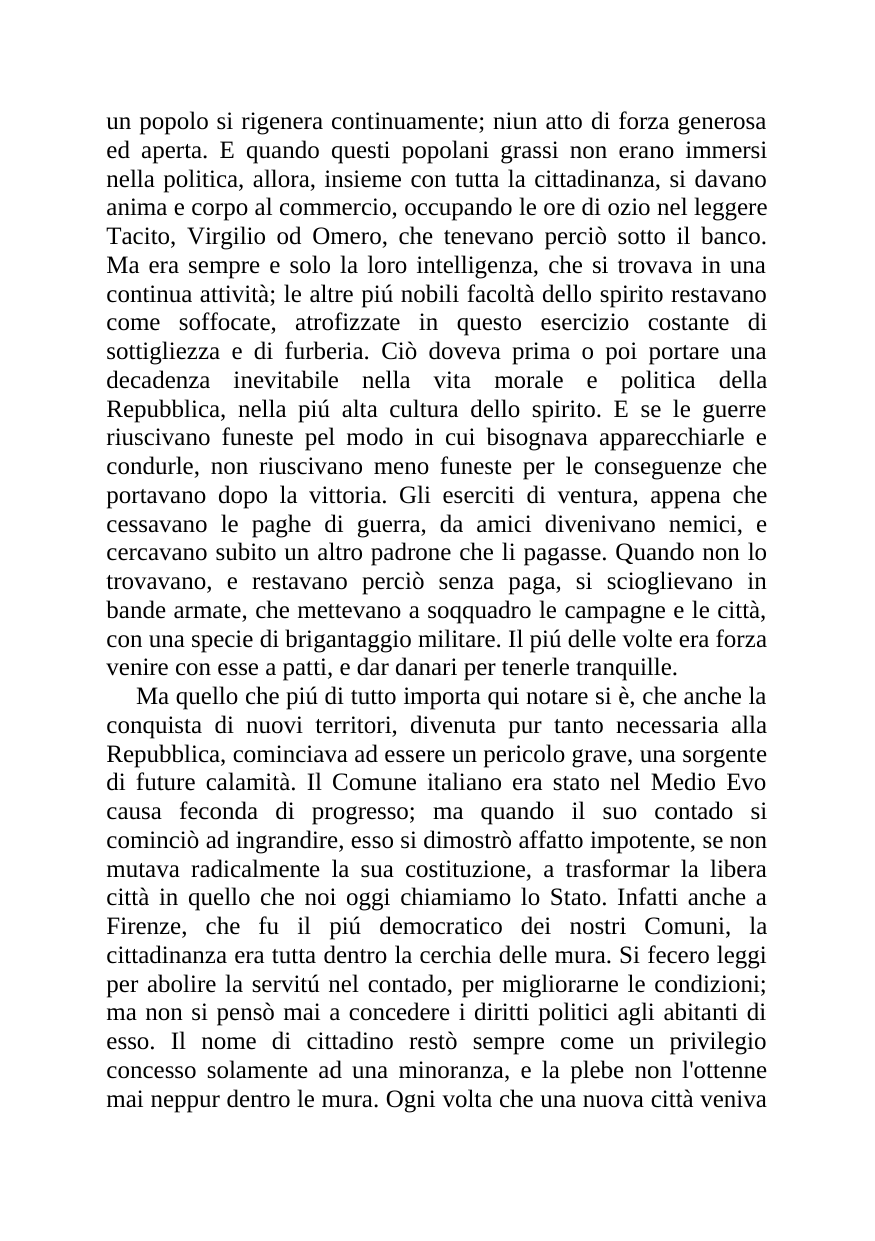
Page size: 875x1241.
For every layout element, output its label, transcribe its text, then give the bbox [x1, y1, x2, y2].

text Ma quello che piú di tutto importa qui notare si è, che anche la conquista di nuovi territori, divenuta pur tanto necessaria alla Repubblica, cominciava ad essere un pericolo grave, una sorgente di future calamità. Il Comune italiano era stato nel Medio Evo causa feconda di progresso; ma quando il suo contado si cominciò ad ingrandire, esso si dimostrò affatto impotente, se non mutava radicalmente la sua costituzione, a trasformar la libera città in quello che noi oggi chiamiamo lo Stato. Infatti anche a Firenze, che fu il piú democratico dei nostri Comuni, la cittadinanza era tutta dentro la cerchia delle mura. Si fecero leggi per abolire la servitú nel contado, per migliorarne le condizioni; ma non si pensò mai a concedere i diritti politici agli abitanti di esso. Il nome di cittadino restò sempre come un privilegio concesso solamente ad una minoranza, e la plebe non l'ottenne mai neppur dentro le mura. Ogni volta che una nuova città veniva [106, 681, 768, 1112]
text un popolo si rigenera continuamente; niun atto di forza generosa ed aperta. E quando questi popolani grassi non erano immersi nella politica, allora, insieme con tutta la cittadinanza, si davano anima e corpo al commercio, occupando le ore di ozio nel leggere Tacito, Virgilio od Omero, che tenevano perciò sotto il banco. Ma era sempre e solo la loro intelligenza, che si trovava in una continua attività; le altre piú nobili facoltà dello spirito restavano come soffocate, atrofizzate in questo esercizio costante di sottigliezza e di furberia. Ciò doveva prima o poi portare una decadenza inevitabile nella vita morale e politica della Repubblica, nella piú alta cultura dello spirito. E se le guerre riuscivano funeste pel modo in cui bisognava apparecchiarle e condurle, non riuscivano meno funeste per le conseguenze che portavano dopo la vittoria. Gli eserciti di ventura, appena che cessavano le paghe di guerra, da amici divenivano nemici, e cercavano subito un altro padrone che li pagasse. Quando non lo trovavano, e restavano perciò senza paga, si scioglievano in bande armate, che mettevano a soqquadro le campagne e le città, con una specie di brigantaggio militare. Il piú delle volte era forza venire con esse a patti, e dar danari per tenerle tranquille. [106, 106, 768, 681]
